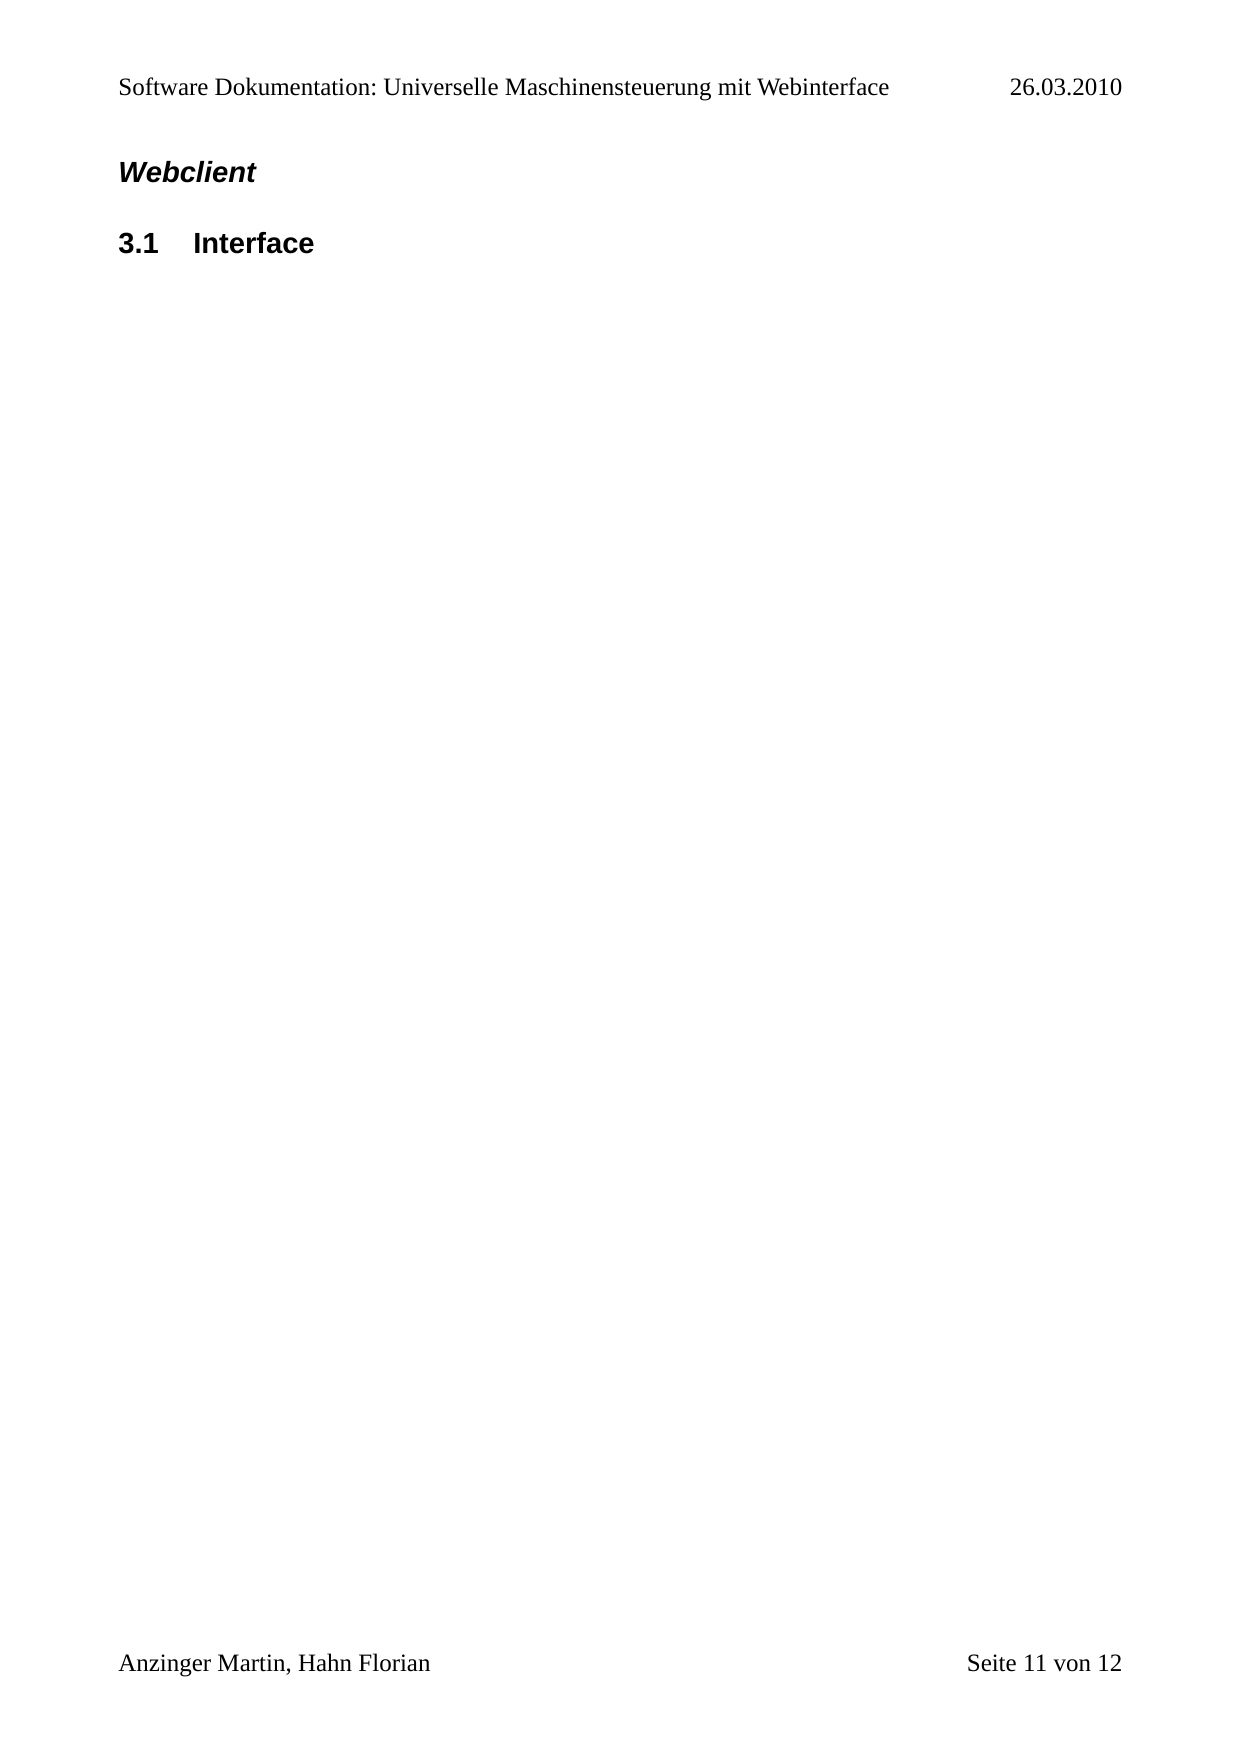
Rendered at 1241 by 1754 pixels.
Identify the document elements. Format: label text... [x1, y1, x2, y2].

subtitle 3.1 Interface [118, 226, 1122, 260]
subtitle Webclient [118, 155, 1122, 189]
